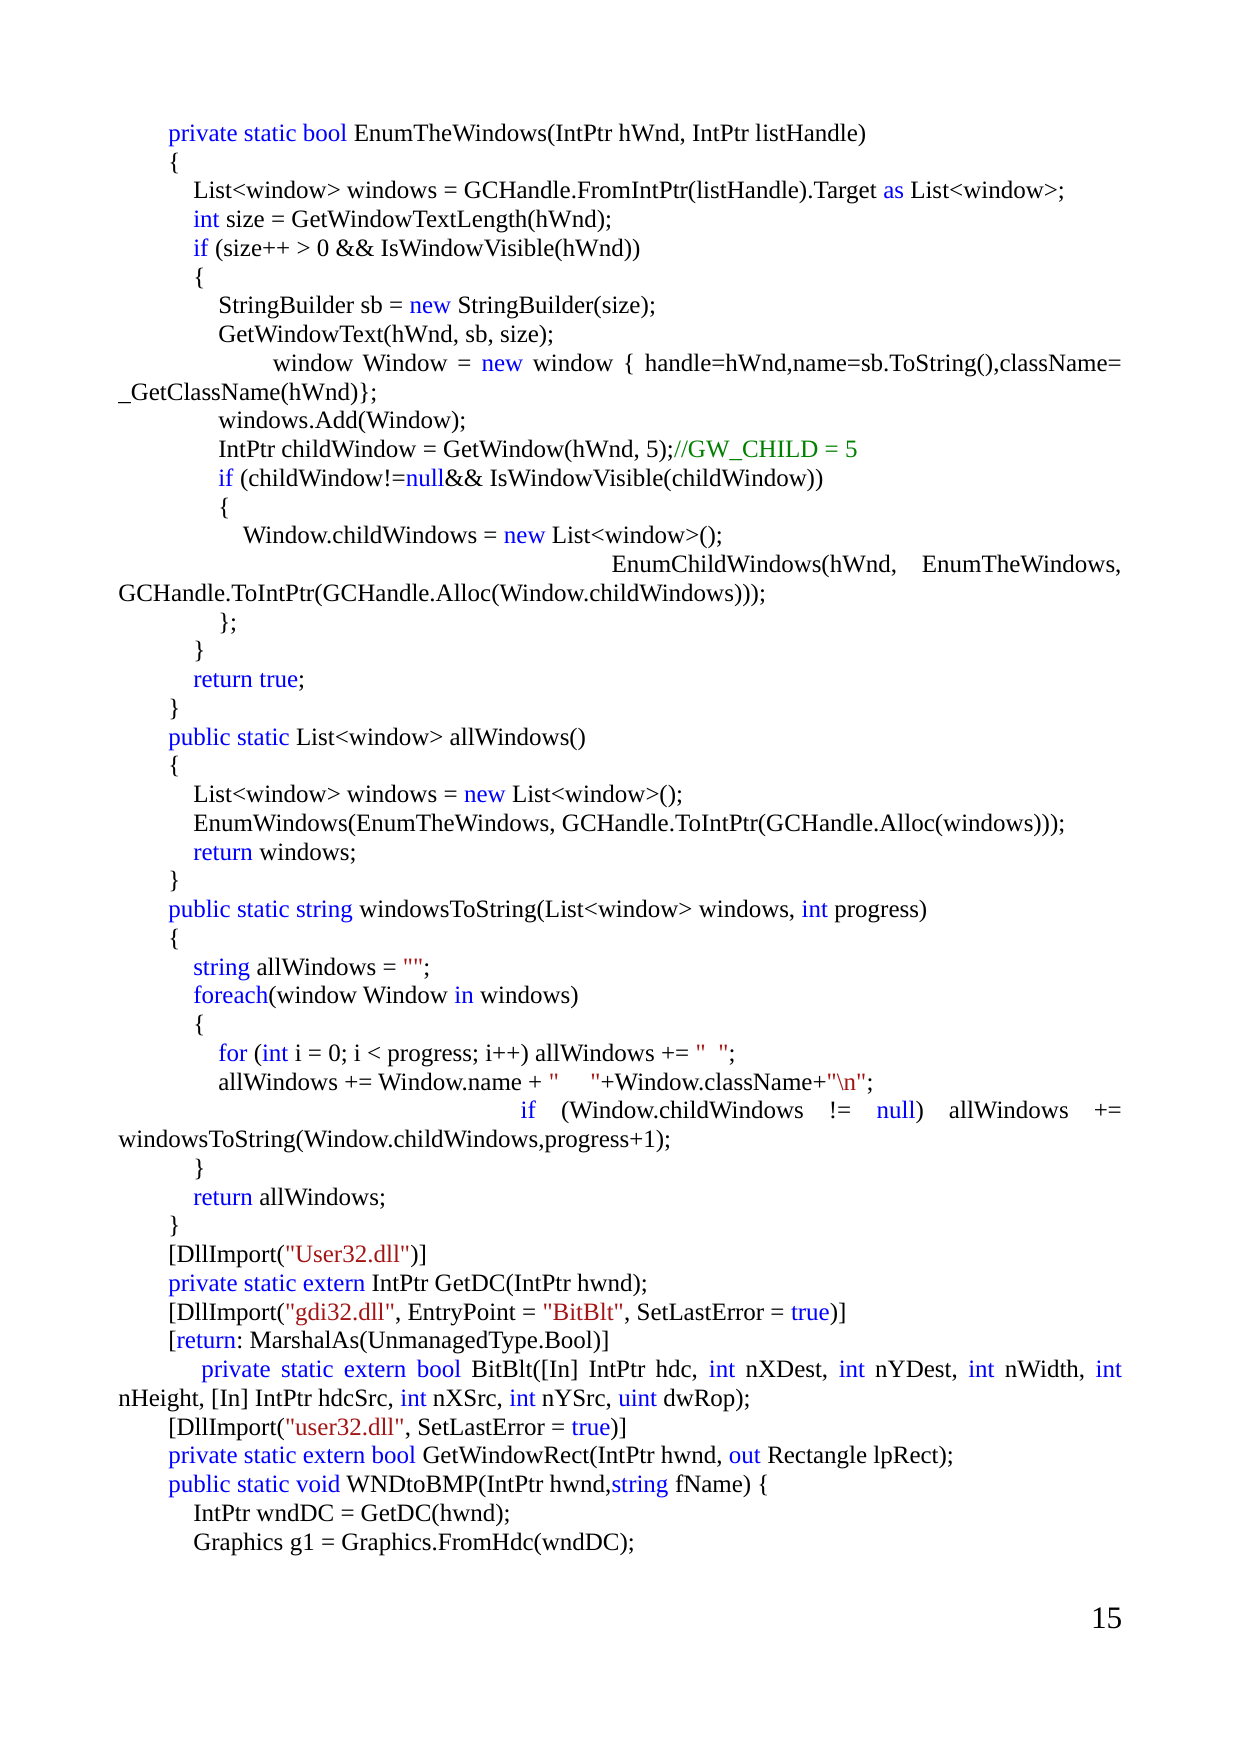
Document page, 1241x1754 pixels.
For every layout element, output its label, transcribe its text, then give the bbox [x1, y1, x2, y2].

text windows.Add(Window); [118, 406, 1122, 434]
text { [118, 1009, 1122, 1038]
text StringBuilder sb = new StringBuilder(size); [118, 291, 1122, 319]
text if (Window.childWindows != null) allWindows += windowsToString(Window.childWindows,progress+1); [118, 1096, 1122, 1153]
text } [118, 1211, 1122, 1239]
text public static List<window> allWindows() [118, 722, 1122, 751]
text GetWindowText(hWnd, sb, size); [118, 319, 1122, 348]
text private static extern IntPtr GetDC(IntPtr hwnd); [118, 1268, 1122, 1297]
text for (int i = 0; i < progress; i++) allWindows += " "; [118, 1038, 1122, 1067]
text public static void WNDtoBMP(IntPtr hwnd,string fName) { [118, 1469, 1122, 1498]
text private static extern bool BitBlt([In] IntPtr hdc, int nXDest, int nYDest, int nWidth, int nHeight, [In] IntPtr hdcSrc, int nXSrc, int nYSrc, uint dwRop); [118, 1354, 1122, 1412]
text private static extern bool GetWindowRect(IntPtr hwnd, out Rectangle lpRect); [118, 1441, 1122, 1469]
text EnumChildWindows(hWnd, EnumTheWindows, GCHandle.ToIntPtr(GCHandle.Alloc(Window.childWindows))); [118, 549, 1122, 607]
text if (childWindow!=null&& IsWindowVisible(childWindow)) [118, 463, 1122, 492]
text private static bool EnumTheWindows(IntPtr hWnd, IntPtr listHandle) [118, 118, 1122, 147]
text { [118, 751, 1122, 779]
text { [118, 147, 1122, 176]
text foreach(window Window in windows) [118, 981, 1122, 1009]
text int size = GetWindowTextLength(hWnd); [118, 204, 1122, 233]
text { [118, 492, 1122, 521]
text List<window> windows = new List<window>(); [118, 779, 1122, 808]
text Window.childWindows = new List<window>(); [118, 521, 1122, 549]
text }; [118, 607, 1122, 636]
text string allWindows = ""; [118, 952, 1122, 981]
text [DllImport("user32.dll", SetLastError = true)] [118, 1412, 1122, 1441]
text [DllImport("User32.dll")] [118, 1239, 1122, 1268]
text List<window> windows = GCHandle.FromIntPtr(listHandle).Target as List<window>; [118, 176, 1122, 204]
text allWindows += Window.name + " "+Window.className+"\n"; [118, 1067, 1122, 1096]
text } [118, 866, 1122, 894]
text [return: MarshalAs(UnmanagedType.Bool)] [118, 1326, 1122, 1354]
text return allWindows; [118, 1182, 1122, 1211]
text { [118, 262, 1122, 291]
text IntPtr childWindow = GetWindow(hWnd, 5);//GW_CHILD = 5 [118, 434, 1122, 463]
text if (size++ > 0 && IsWindowVisible(hWnd)) [118, 233, 1122, 262]
text } [118, 693, 1122, 722]
text [DllImport("gdi32.dll", EntryPoint = "BitBlt", SetLastError = true)] [118, 1297, 1122, 1326]
text public static string windowsToString(List<window> windows, int progress) [118, 894, 1122, 923]
text Graphics g1 = Graphics.FromHdc(wndDC); [118, 1527, 1122, 1556]
text } [118, 636, 1122, 664]
text } [118, 1153, 1122, 1182]
text IntPtr wndDC = GetDC(hwnd); [118, 1498, 1122, 1527]
text return windows; [118, 837, 1122, 866]
text EnumWindows(EnumTheWindows, GCHandle.ToIntPtr(GCHandle.Alloc(windows))); [118, 808, 1122, 837]
text { [118, 923, 1122, 952]
text window Window = new window { handle=hWnd,name=sb.ToString(),className= _GetClassName(hWnd)}; [118, 348, 1122, 406]
text return true; [118, 664, 1122, 693]
